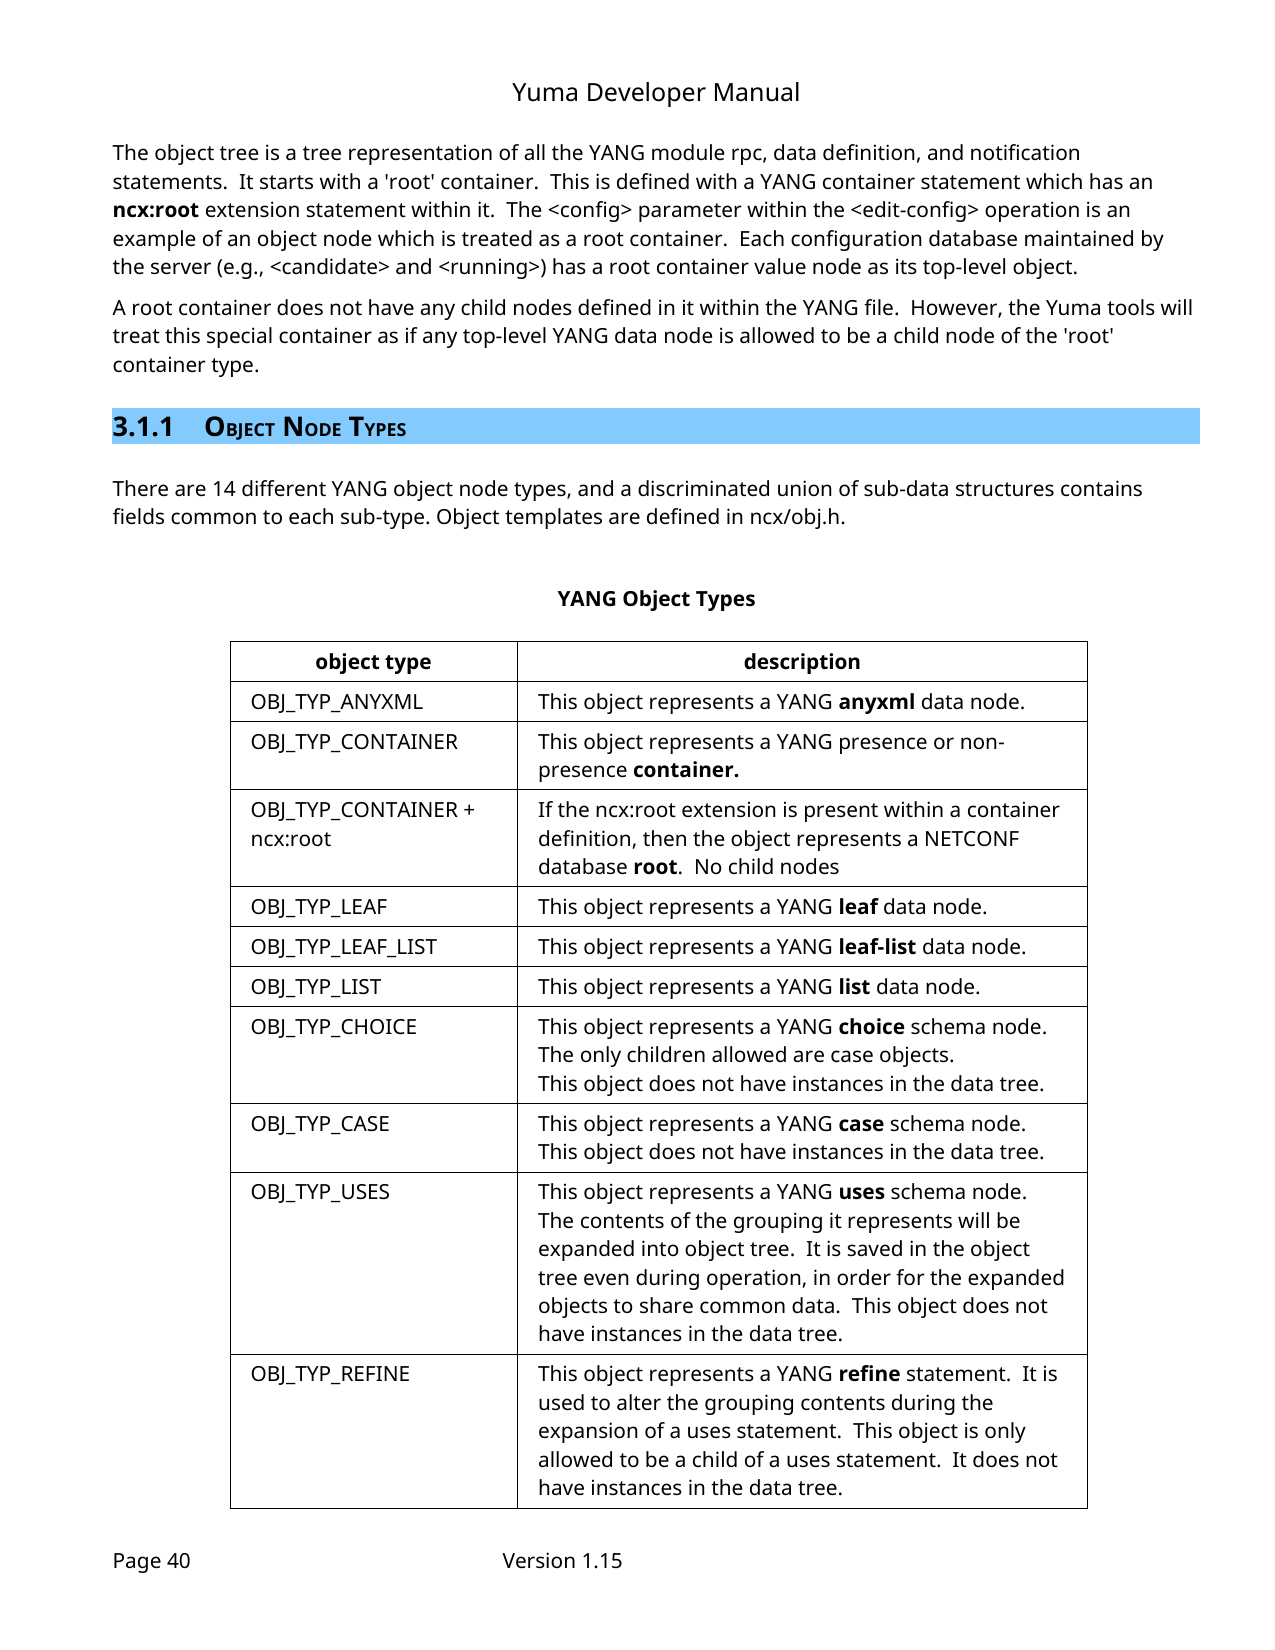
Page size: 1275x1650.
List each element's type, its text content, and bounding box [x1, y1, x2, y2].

table_cell OBJ_TYP_CHOICE [231, 1007, 517, 1103]
table_cell OBJ_TYP_CONTAINER [231, 722, 517, 789]
table_cell This object represents a YANG refine statement. It is used to alter the grouping contents during the expansion of a uses statement. This object is only allowed to be a child of a uses statement. It does not have instances in the data tree. [518, 1355, 1087, 1507]
text A root container does not have any child nodes defined in it within the YANG file. However, the Yuma tools will treat this special container as if any top-level YANG data node is allowed to be a child node of the 'root' container type. [112, 293, 1200, 378]
table_cell This object represents a YANG choice schema node. The only children allowed are case objects. This object does not have instances in the data tree. [518, 1007, 1087, 1103]
table_header object type [231, 642, 517, 681]
table_cell This object represents a YANG anyxml data node. [518, 682, 1087, 721]
table_cell OBJ_TYP_USES [231, 1173, 517, 1354]
table_cell This object represents a YANG leaf data node. [518, 887, 1087, 926]
table_cell OBJ_TYP_LEAF [231, 887, 517, 926]
table_cell This object represents a YANG presence or non-presence container. [518, 722, 1087, 789]
table_cell OBJ_TYP_CASE [231, 1104, 517, 1172]
table_cell This object represents a YANG uses schema node. The contents of the grouping it represents will be expanded into object tree. It is saved in the object tree even during operation, in order for the expanded objects to share common data. This object does not have instances in the data tree. [518, 1173, 1087, 1354]
subtitle Object Node Types [112, 408, 1200, 444]
text There are 14 different YANG object node types, and a discriminated union of sub-data structures contains fields common to each sub-type. Object templates are defined in ncx/obj.h. [112, 474, 1200, 531]
table_cell OBJ_TYP_LIST [231, 967, 517, 1006]
table_cell This object represents a YANG leaf-list data node. [518, 927, 1087, 966]
table_cell OBJ_TYP_CONTAINER + ncx:root [231, 790, 517, 886]
table_header description [518, 642, 1087, 681]
table_cell This object represents a YANG case schema node. This object does not have instances in the data tree. [518, 1104, 1087, 1172]
table_cell OBJ_TYP_ANYXML [231, 682, 517, 721]
subtitle YANG Object Types [127, 584, 1185, 612]
table_cell This object represents a YANG list data node. [518, 967, 1087, 1006]
table_cell If the ncx:root extension is present within a container definition, then the object represents a NETCONF database root. No child nodes [518, 790, 1087, 886]
table_cell OBJ_TYP_LEAF_LIST [231, 927, 517, 966]
table_cell OBJ_TYP_REFINE [231, 1355, 517, 1507]
text The object tree is a tree representation of all the YANG module rpc, data definition, and notification statements. It starts with a 'root' container. This is defined with a YANG container statement which has an ncx:root extension statement within it. The <config> parameter within the <edit-config> operation is an example of an object node which is treated as a root container. Each configuration database maintained by the server (e.g., <candidate> and <running>) has a root container value node as its top-level object. [112, 138, 1200, 281]
